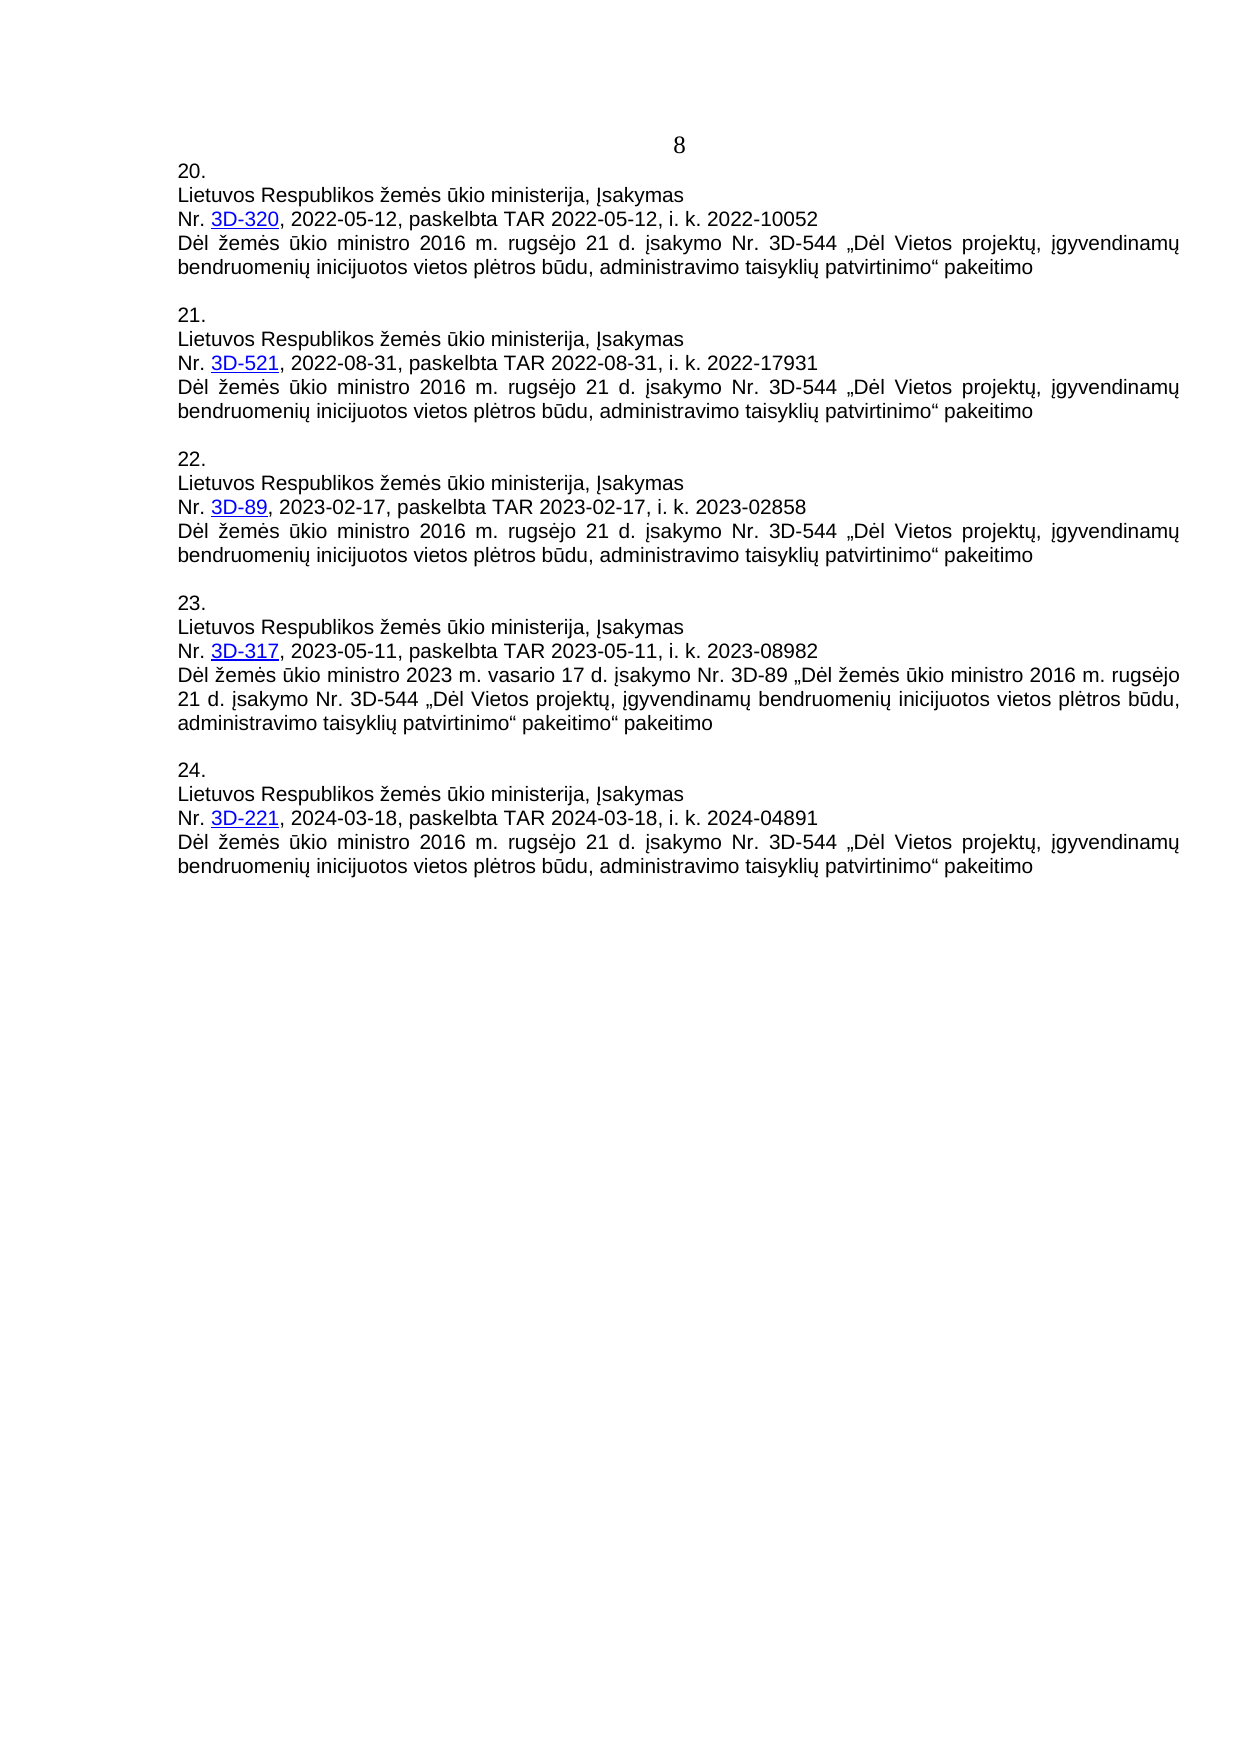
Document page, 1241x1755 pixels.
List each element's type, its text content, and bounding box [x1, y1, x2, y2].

text Dėl žemės ūkio ministro 2016 m. rugsėjo 21 d. įsakymo Nr. 3D-544 „Dėl Vietos projektų, įgyvendinamų bendruomenių inicijuotos vietos plėtros būdu, administravimo taisyklių patvirtinimo“ pakeitimo [177, 231, 1181, 279]
text Nr. 3D-320, 2022-05-12, paskelbta TAR 2022-05-12, i. k. 2022-10052 [177, 207, 1181, 231]
text 24. [177, 758, 1181, 782]
text Lietuvos Respublikos žemės ūkio ministerija, Įsakymas [177, 327, 1181, 351]
text Nr. 3D-89, 2023-02-17, paskelbta TAR 2023-02-17, i. k. 2023-02858 [177, 495, 1181, 519]
text 23. [177, 591, 1181, 614]
text Dėl žemės ūkio ministro 2016 m. rugsėjo 21 d. įsakymo Nr. 3D-544 „Dėl Vietos projektų, įgyvendinamų bendruomenių inicijuotos vietos plėtros būdu, administravimo taisyklių patvirtinimo“ pakeitimo [177, 375, 1181, 423]
text Lietuvos Respublikos žemės ūkio ministerija, Įsakymas [177, 471, 1181, 495]
text Nr. 3D-221, 2024-03-18, paskelbta TAR 2024-03-18, i. k. 2024-04891 [177, 806, 1181, 830]
text Lietuvos Respublikos žemės ūkio ministerija, Įsakymas [177, 614, 1181, 638]
text Nr. 3D-521, 2022-08-31, paskelbta TAR 2022-08-31, i. k. 2022-17931 [177, 351, 1181, 375]
text 22. [177, 447, 1181, 471]
text Dėl žemės ūkio ministro 2016 m. rugsėjo 21 d. įsakymo Nr. 3D-544 „Dėl Vietos projektų, įgyvendinamų bendruomenių inicijuotos vietos plėtros būdu, administravimo taisyklių patvirtinimo“ pakeitimo [177, 519, 1181, 567]
text Nr. 3D-317, 2023-05-11, paskelbta TAR 2023-05-11, i. k. 2023-08982 [177, 638, 1181, 662]
text Dėl žemės ūkio ministro 2023 m. vasario 17 d. įsakymo Nr. 3D-89 „Dėl žemės ūkio ministro 2016 m. rugsėjo 21 d. įsakymo Nr. 3D-544 „Dėl Vietos projektų, įgyvendinamų bendruomenių inicijuotos vietos plėtros būdu, administravimo taisyklių patvirtinimo“ pakeitimo“ pakeitimo [177, 662, 1181, 734]
text Lietuvos Respublikos žemės ūkio ministerija, Įsakymas [177, 183, 1181, 207]
text 21. [177, 303, 1181, 327]
text Lietuvos Respublikos žemės ūkio ministerija, Įsakymas [177, 782, 1181, 806]
text Dėl žemės ūkio ministro 2016 m. rugsėjo 21 d. įsakymo Nr. 3D-544 „Dėl Vietos projektų, įgyvendinamų bendruomenių inicijuotos vietos plėtros būdu, administravimo taisyklių patvirtinimo“ pakeitimo [177, 830, 1181, 878]
text 20. [177, 159, 1181, 183]
